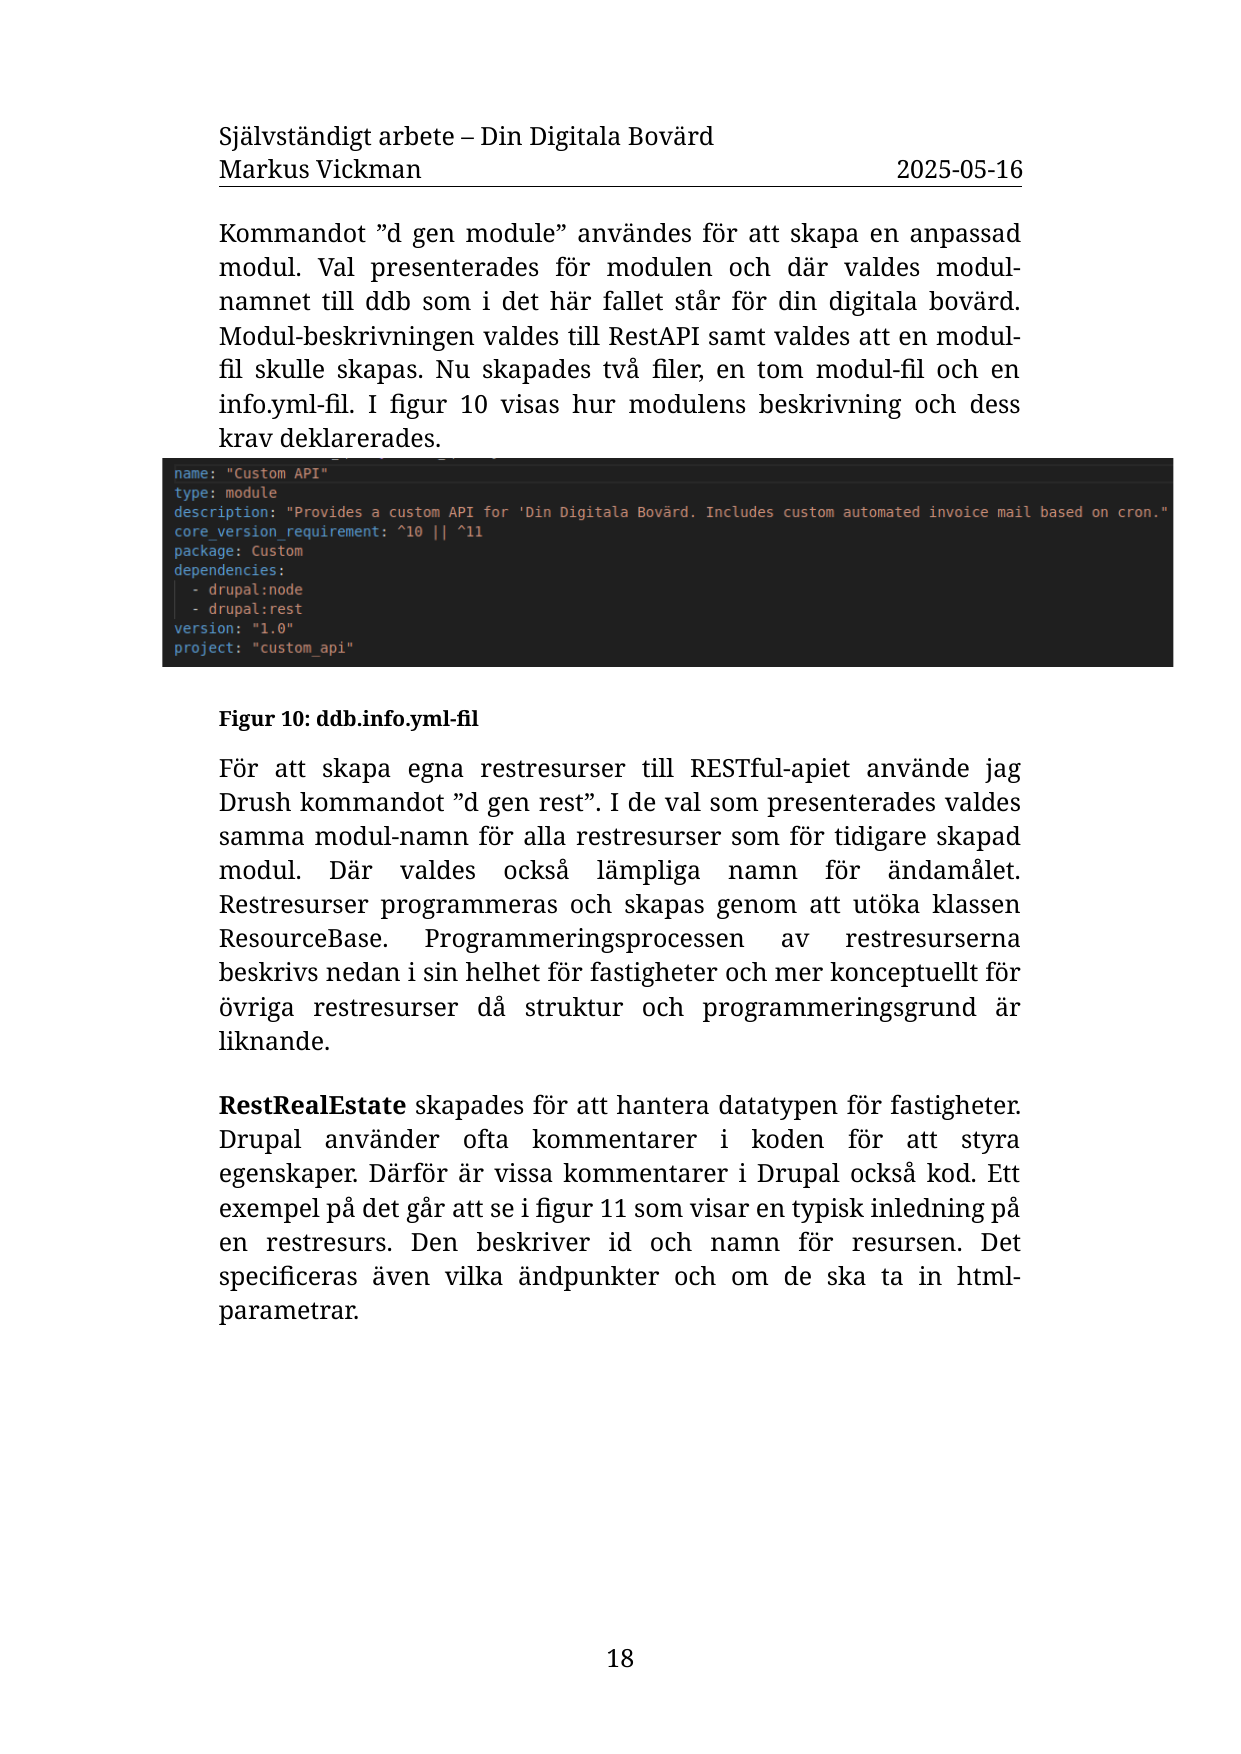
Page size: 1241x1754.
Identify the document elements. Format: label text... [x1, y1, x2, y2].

text För att skapa egna restresurser till RESTful-apiet använde jag Drush kommandot ”d gen rest”. I de val som presenterades valdes samma modul-namn för alla restresurser som för tidigare skapad modul. Där valdes också lämpliga namn för ändamålet. Restresurser programmeras och skapas genom att utöka klassen ResourceBase. Programmeringsprocessen av restresurserna beskrivs nedan i sin helhet för fastigheter och mer konceptuellt för övriga restresurser då struktur och programmeringsgrund är liknande. [218, 751, 1022, 1057]
text Kommandot ”d gen module” användes för att skapa en anpassad modul. Val presenterades för modulen och där valdes modul-namnet till ddb som i det här fallet står för din digitala bovärd. Modul-beskrivningen valdes till RestAPI samt valdes att en modul-fil skulle skapas. Nu skapades två filer, en tom modul-fil och en info.yml-fil. I figur 10 visas hur modulens beskrivning och dess krav deklarerades. [218, 216, 1022, 454]
text RestRealEstate skapades för att hantera datatypen för fastigheter. Drupal använder ofta kommentarer i koden för att styra egenskaper. Därför är vissa kommentarer i Drupal också kod. Ett exempel på det går att se i figur 11 som visar en typisk inledning på en restresurs. Den beskriver id och namn för resursen. Det specificeras även vilka ändpunkter och om de ska ta in html-parametrar. [218, 1088, 1022, 1326]
picture [162, 458, 1174, 667]
text Figur 10: ddb.info.yml-fil [218, 667, 1022, 732]
